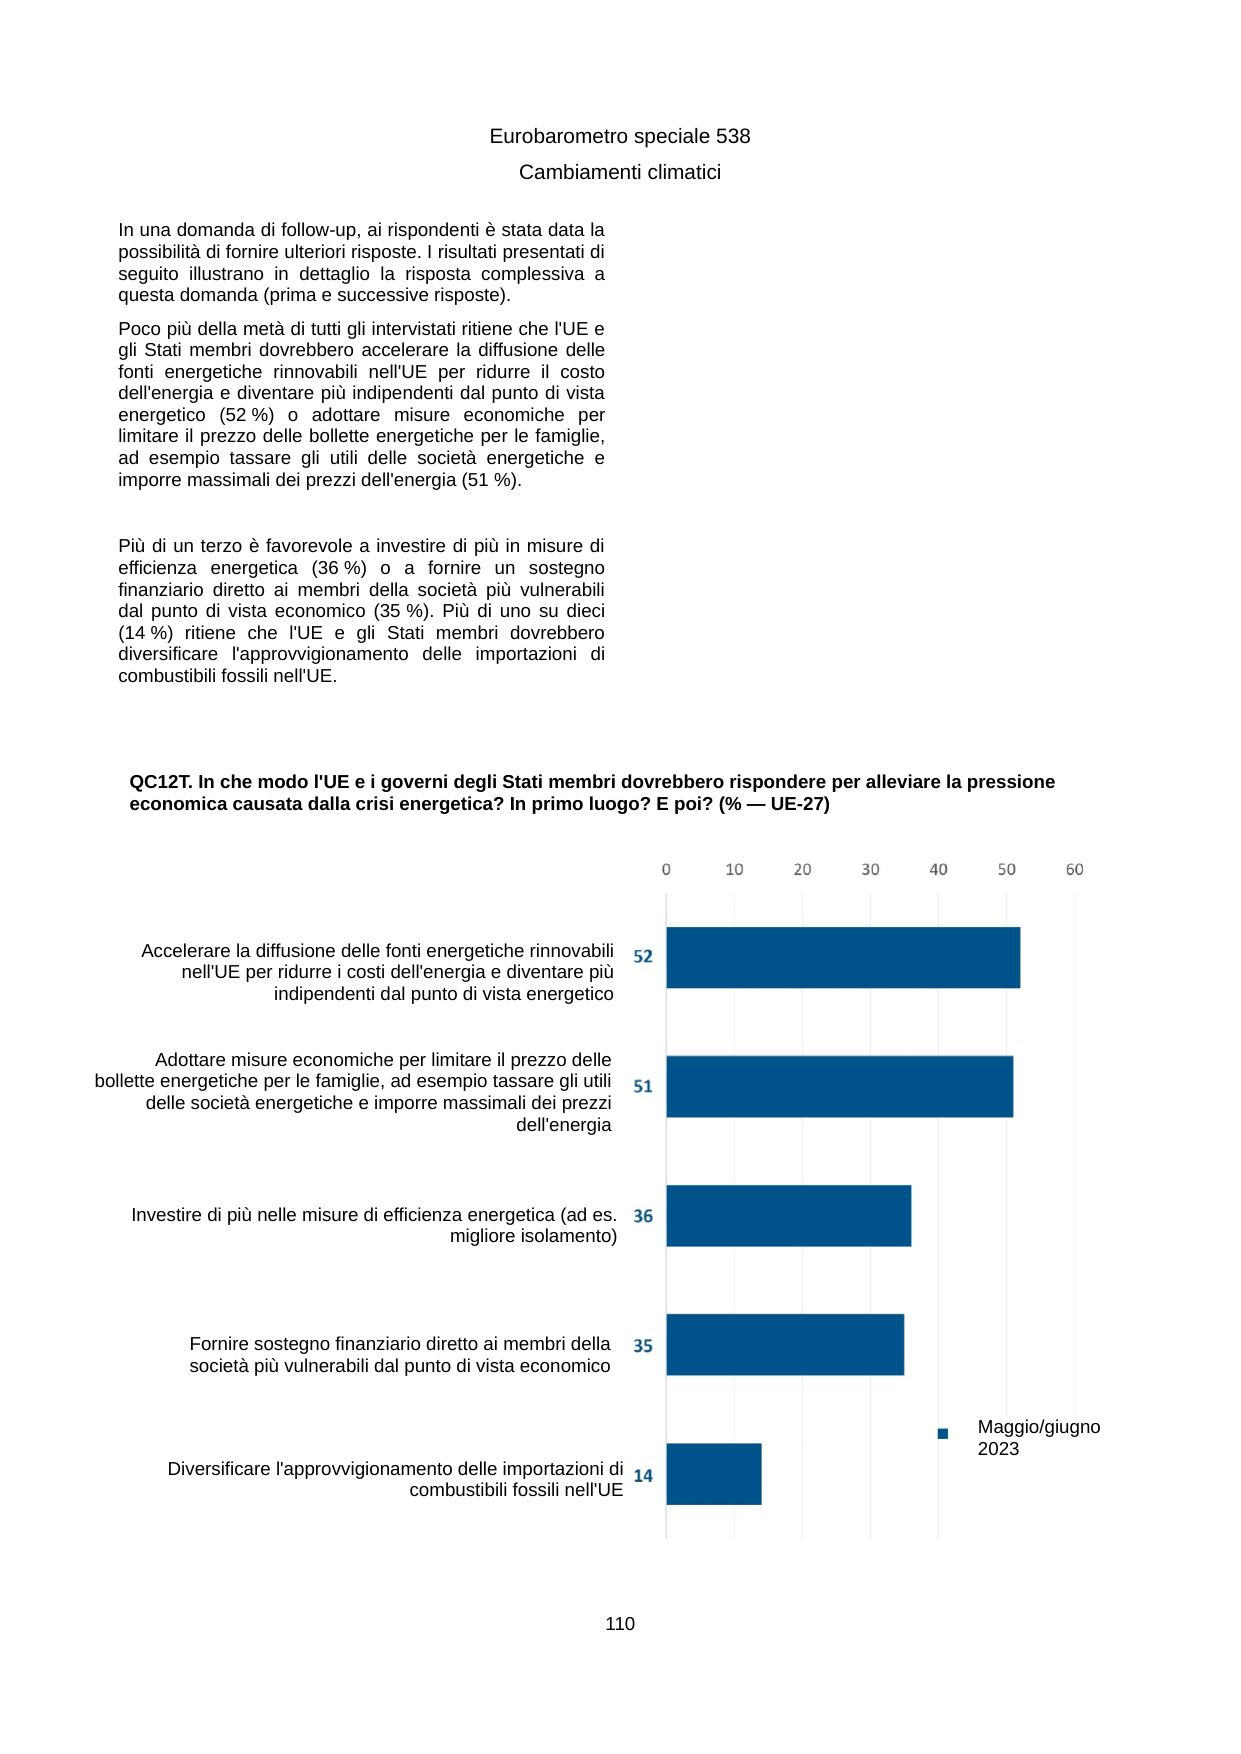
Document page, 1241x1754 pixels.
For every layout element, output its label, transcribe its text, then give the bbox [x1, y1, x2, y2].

text In una domanda di follow-up, ai rispondenti è stata data la possibilità di fornire ulteriori risposte. I risultati presentati di seguito illustrano in dettaglio la risposta complessiva a questa domanda (prima e successive risposte). [118, 219, 605, 306]
text Poco più della metà di tutti gli intervistati ritiene che l'UE e gli Stati membri dovrebbero accelerare la diffusione delle fonti energetiche rinnovabili nell'UE per ridurre il costo dell'energia e diventare più indipendenti dal punto di vista energetico (52 %) o adottare misure economiche per limitare il prezzo delle bollette energetiche per le famiglie, ad esempio tassare gli utili delle società energetiche e imporre massimali dei prezzi dell'energia (51 %). [118, 317, 605, 490]
picture [620, 836, 1114, 1545]
text Più di un terzo è favorevole a investire di più in misure di efficienza energetica (36 %) o a fornire un sostegno finanziario diretto ai membri della società più vulnerabili dal punto di vista economico (35 %). Più di uno su dieci (14 %) ritiene che l'UE e gli Stati membri dovrebbero diversificare l'approvvigionamento delle importazioni di combustibili fossili nell'UE. [118, 535, 605, 686]
